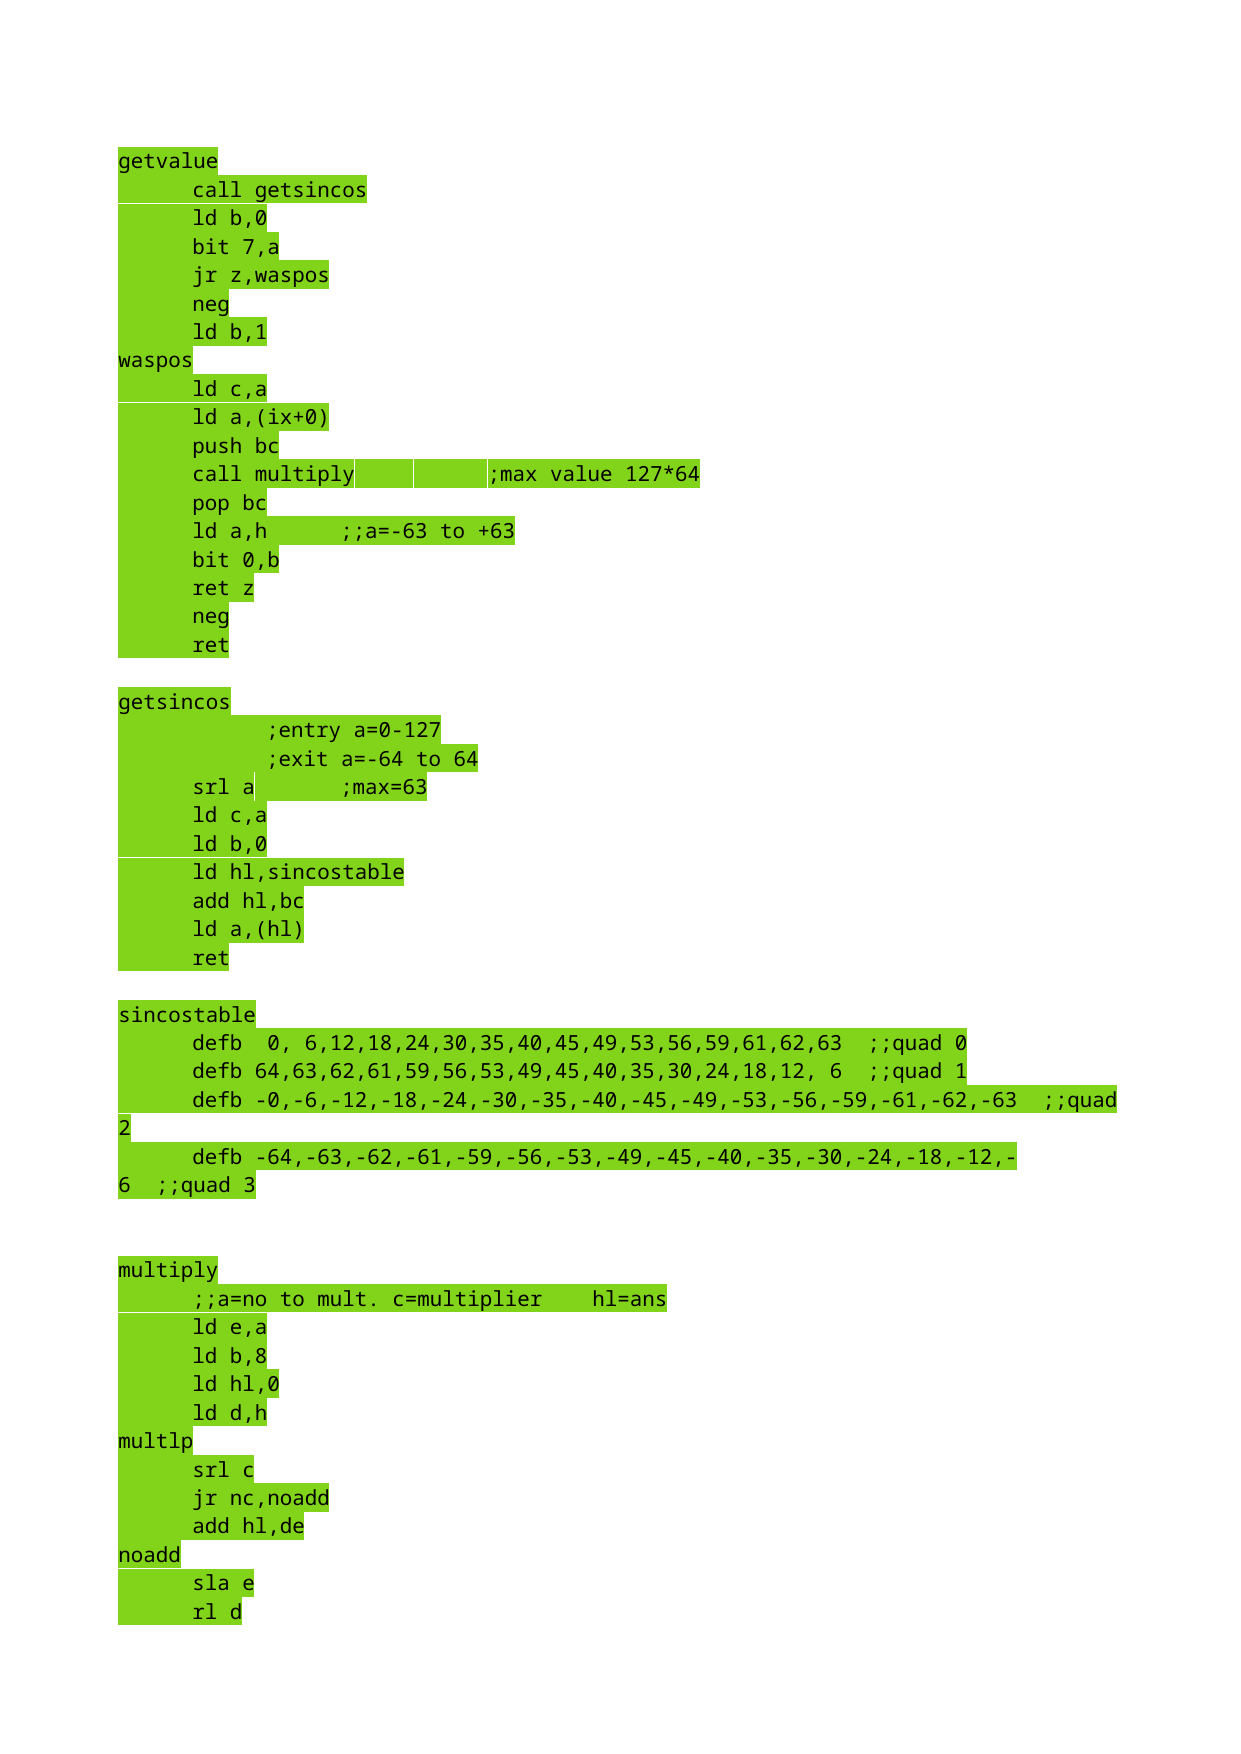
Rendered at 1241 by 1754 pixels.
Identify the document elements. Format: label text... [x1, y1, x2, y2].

text ld hl,0 [118, 1369, 1122, 1398]
text ld b,8 [118, 1341, 1122, 1369]
text sla e [118, 1568, 1122, 1597]
text ld b,1 [118, 317, 1122, 346]
text waspos [118, 346, 1122, 374]
text ld hl,sincostable [118, 857, 1122, 886]
text neg [118, 289, 1122, 317]
text ret z [118, 573, 1122, 602]
text bit 0,b [118, 545, 1122, 573]
text ld b,0 [118, 203, 1122, 232]
text call getsincos [118, 175, 1122, 203]
text add hl,de [118, 1512, 1122, 1540]
text ;exit a=-64 to 64 [118, 744, 1122, 772]
text ld c,a [118, 374, 1122, 402]
text ret [118, 943, 1122, 971]
text ld e,a [118, 1312, 1122, 1341]
text getsincos [118, 687, 1122, 715]
text defb 0, 6,12,18,24,30,35,40,45,49,53,56,59,61,62,63 ;;quad 0 [118, 1028, 1122, 1057]
text ld a,(ix+0) [118, 402, 1122, 431]
text ld b,0 [118, 829, 1122, 857]
text push bc [118, 431, 1122, 459]
text call multiply ;max value 127*64 [118, 459, 1122, 488]
text neg [118, 602, 1122, 630]
text ld c,a [118, 801, 1122, 829]
text ;entry a=0-127 [118, 715, 1122, 744]
text ld a,(hl) [118, 914, 1122, 943]
text defb -64,-63,-62,-61,-59,-56,-53,-49,-45,-40,-35,-30,-24,-18,-12,-6 ;;quad 3 [118, 1142, 1122, 1199]
text rl d [118, 1597, 1122, 1625]
text defb -0,-6,-12,-18,-24,-30,-35,-40,-45,-49,-53,-56,-59,-61,-62,-63 ;;quad 2 [118, 1085, 1122, 1142]
text multlp [118, 1426, 1122, 1455]
text ld a,h ;;a=-63 to +63 [118, 516, 1122, 545]
text pop bc [118, 488, 1122, 516]
text bit 7,a [118, 232, 1122, 260]
text srl c [118, 1455, 1122, 1483]
text defb 64,63,62,61,59,56,53,49,45,40,35,30,24,18,12, 6 ;;quad 1 [118, 1057, 1122, 1085]
text noadd [118, 1540, 1122, 1568]
text multiply [118, 1256, 1122, 1284]
text getvalue [118, 147, 1122, 175]
text ;;a=no to mult. c=multiplier hl=ans [118, 1284, 1122, 1312]
text add hl,bc [118, 886, 1122, 914]
text jr nc,noadd [118, 1483, 1122, 1512]
text sincostable [118, 1000, 1122, 1028]
text jr z,waspos [118, 260, 1122, 289]
text ret [118, 630, 1122, 658]
text srl a ;max=63 [118, 772, 1122, 801]
text ld d,h [118, 1398, 1122, 1426]
